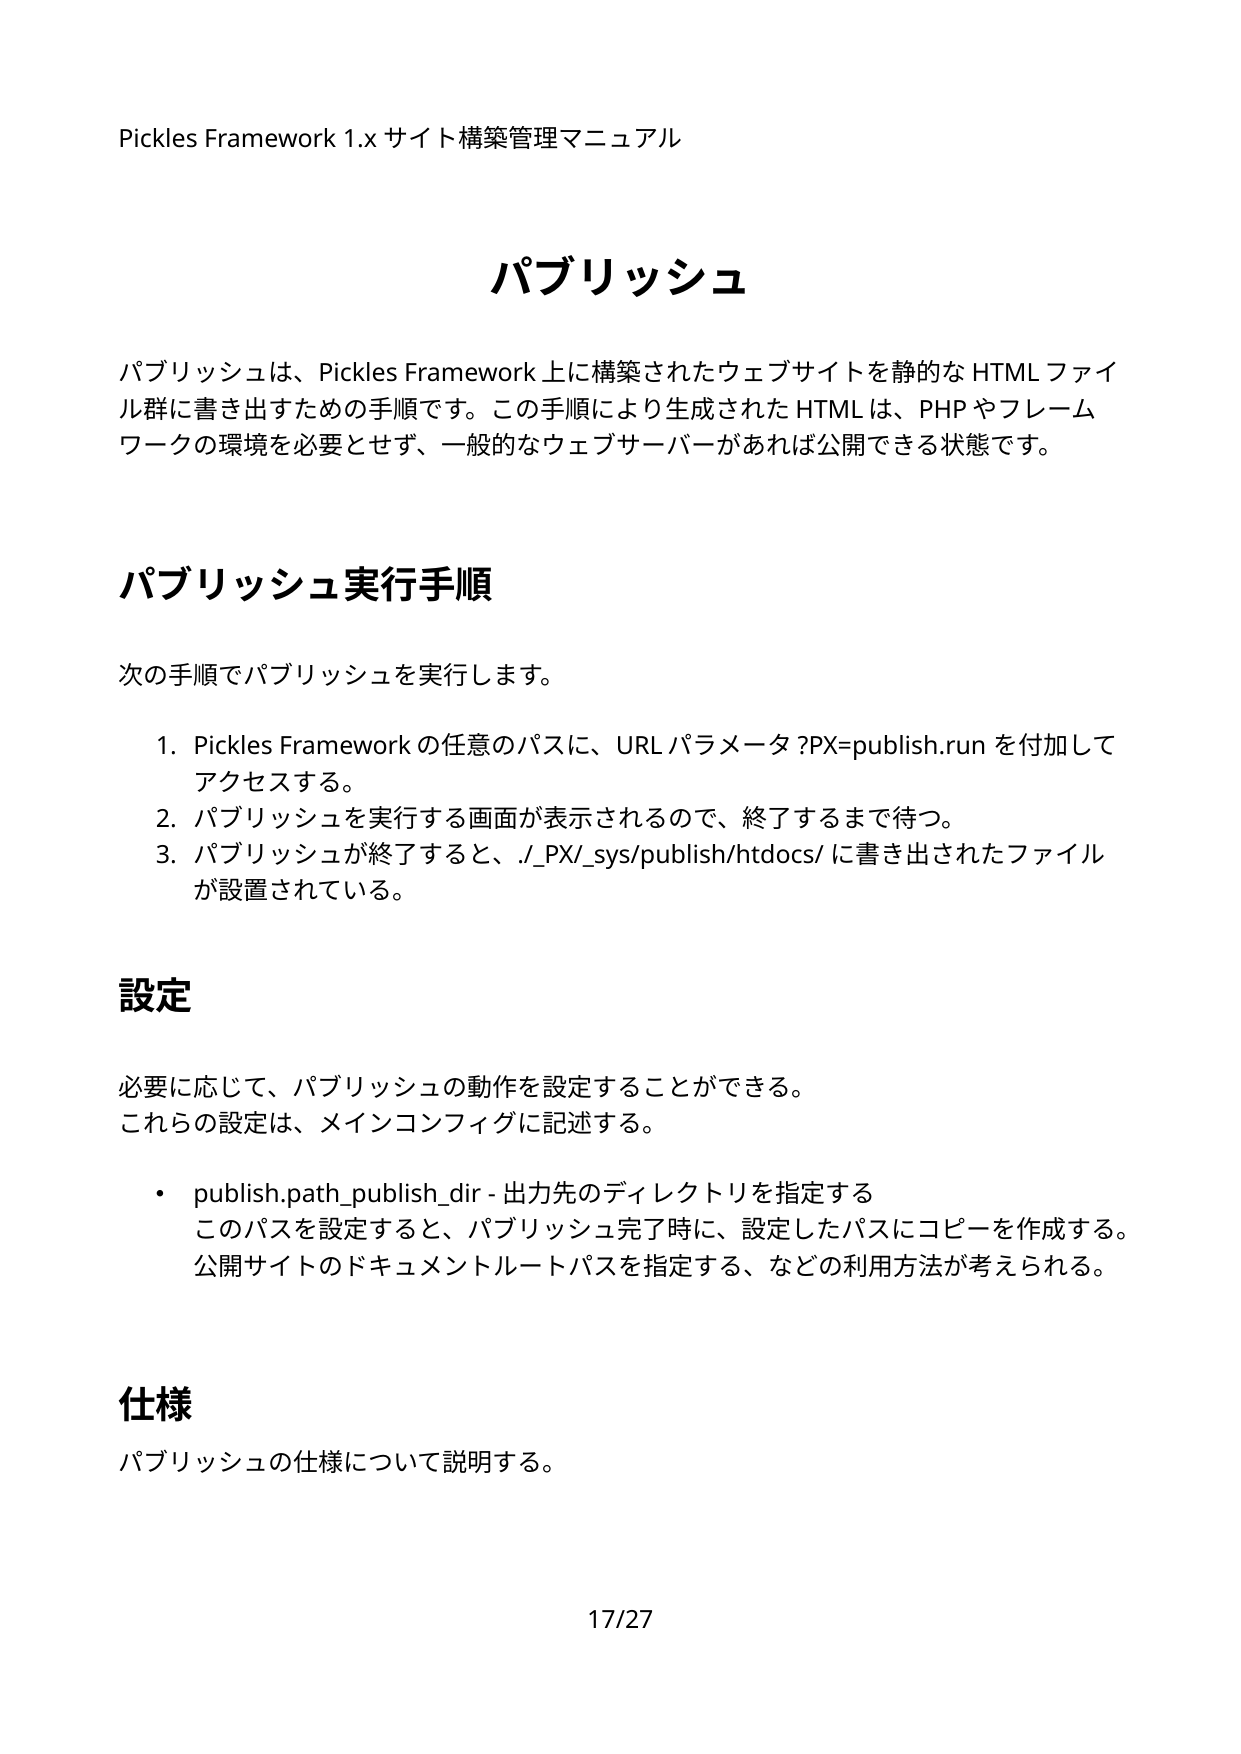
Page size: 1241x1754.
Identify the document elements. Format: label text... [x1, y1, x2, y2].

text これらの設定は、メインコンフィグに記述する。 [118, 1103, 1122, 1139]
text パブリッシュの仕様について説明する。 [118, 1442, 1122, 1478]
list publish.path_publish_dir - 出力先のディレクトリを指定する このパスを設定すると、パブリッシュ完了時に、設定したパスにコピーを作成する。公開サイトのドキュメントルートパスを指定する、などの利用方法が考えられる。 [156, 1173, 1122, 1282]
subtitle 仕様 [118, 1375, 1122, 1430]
text パブリッシュは、Pickles Framework上に構築されたウェブサイトを静的なHTMLファイル群に書き出すための手順です。この手順により生成されたHTMLは、PHPやフレームワークの環境を必要とせず、一般的なウェブサーバーがあれば公開できる状態です。 [118, 353, 1122, 462]
subtitle パブリッシュ実行手順 [118, 555, 1122, 609]
subtitle 設定 [118, 966, 1122, 1020]
list Pickles Frameworkの任意のパスに、URLパラメータ ?PX=publish.run を付加してアクセスする。 [156, 726, 1122, 798]
subtitle パブリッシュ [118, 243, 1122, 306]
text 次の手順でパブリッシュを実行します。 [118, 656, 1122, 692]
list パブリッシュが終了すると、./_PX/_sys/publish/htdocs/ に書き出されたファイルが設置されている。 [156, 834, 1122, 907]
list パブリッシュを実行する画面が表示されるので、終了するまで待つ。 [156, 798, 1122, 834]
text 必要に応じて、パブリッシュの動作を設定することができる。 [118, 1067, 1122, 1103]
